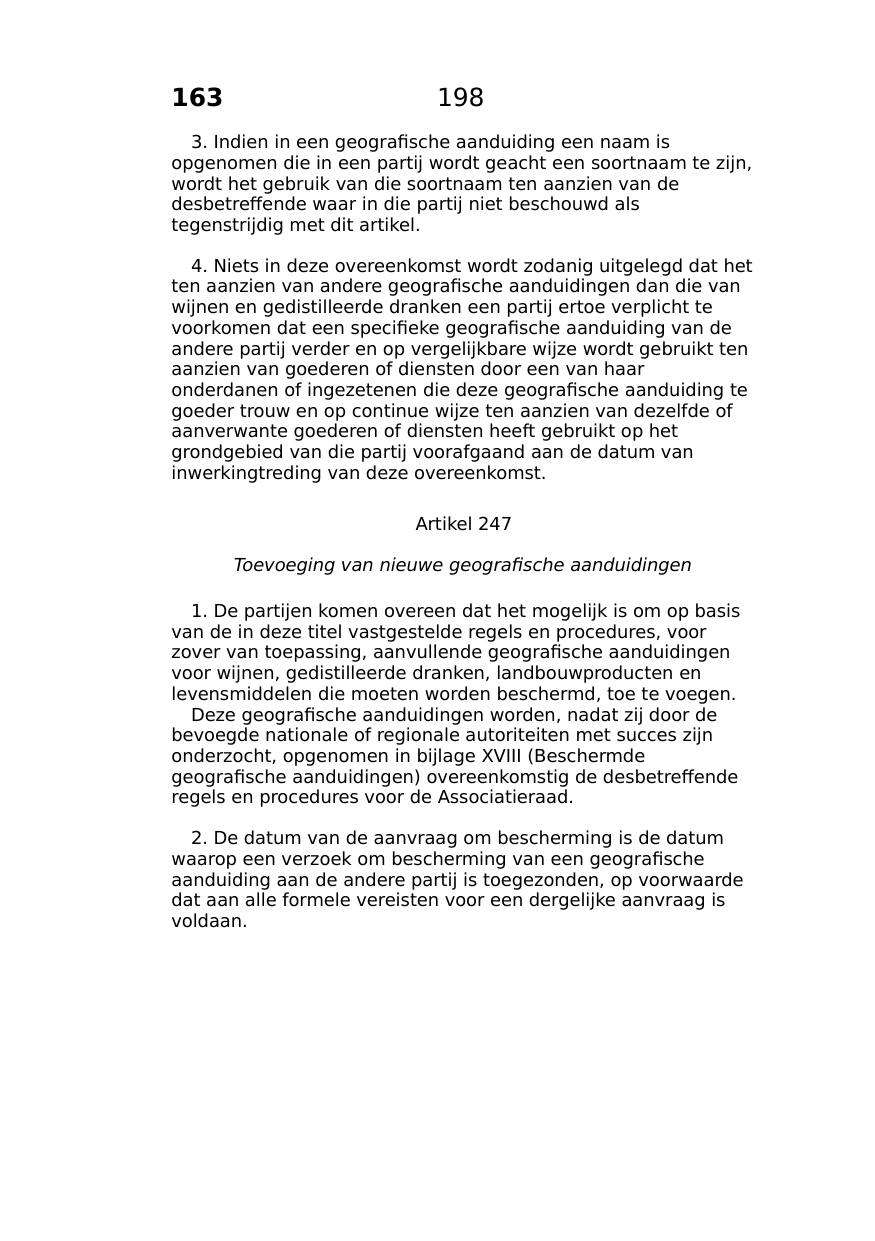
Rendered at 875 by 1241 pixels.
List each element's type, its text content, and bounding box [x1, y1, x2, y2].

text Deze geografische aanduidingen worden, nadat zij door de bevoegde nationale of regionale autoriteiten met succes zijn onderzocht, opgenomen in bijlage XVIII (Beschermde geografische aanduidingen) overeenkomstig de desbetreffende regels en procedures voor de Associatieraad. [171, 704, 756, 808]
subtitle Artikel 247 Toevoeging van nieuwe geografische aanduidingen [171, 513, 756, 576]
text 2. De datum van de aanvraag om bescherming is de datum waarop een verzoek om bescherming van een geografische aanduiding aan de andere partij is toegezonden, op voorwaarde dat aan alle formele vereisten voor een dergelijke aanvraag is voldaan. [171, 828, 756, 932]
text 1. De partijen komen overeen dat het mogelijk is om op basis van de in deze titel vastgestelde regels en procedures, voor zover van toepassing, aanvullende geografische aanduidingen voor wijnen, gedistilleerde dranken, landbouwproducten en levensmiddelen die moeten worden beschermd, toe te voegen. [171, 601, 756, 704]
text 4. Niets in deze overeenkomst wordt zodanig uitgelegd dat het ten aanzien van andere geografische aanduidingen dan die van wijnen en gedistilleerde dranken een partij ertoe verplicht te voorkomen dat een specifieke geografische aanduiding van de andere partij verder en op vergelijkbare wijze wordt gebruikt ten aanzien van goederen of diensten door een van haar onderdanen of ingezetenen die deze geografische aanduiding te goeder trouw en op continue wijze ten aanzien van dezelfde of aanverwante goederen of diensten heeft gebruikt op het grondgebied van die partij voorafgaand aan de datum van inwerkingtreding van deze overeenkomst. [171, 256, 756, 483]
text 3. Indien in een geografische aanduiding een naam is opgenomen die in een partij wordt geacht een soortnaam te zijn, wordt het gebruik van die soortnaam ten aanzien van de desbetreffende waar in die partij niet beschouwd als tegenstrijdig met dit artikel. [171, 132, 756, 236]
